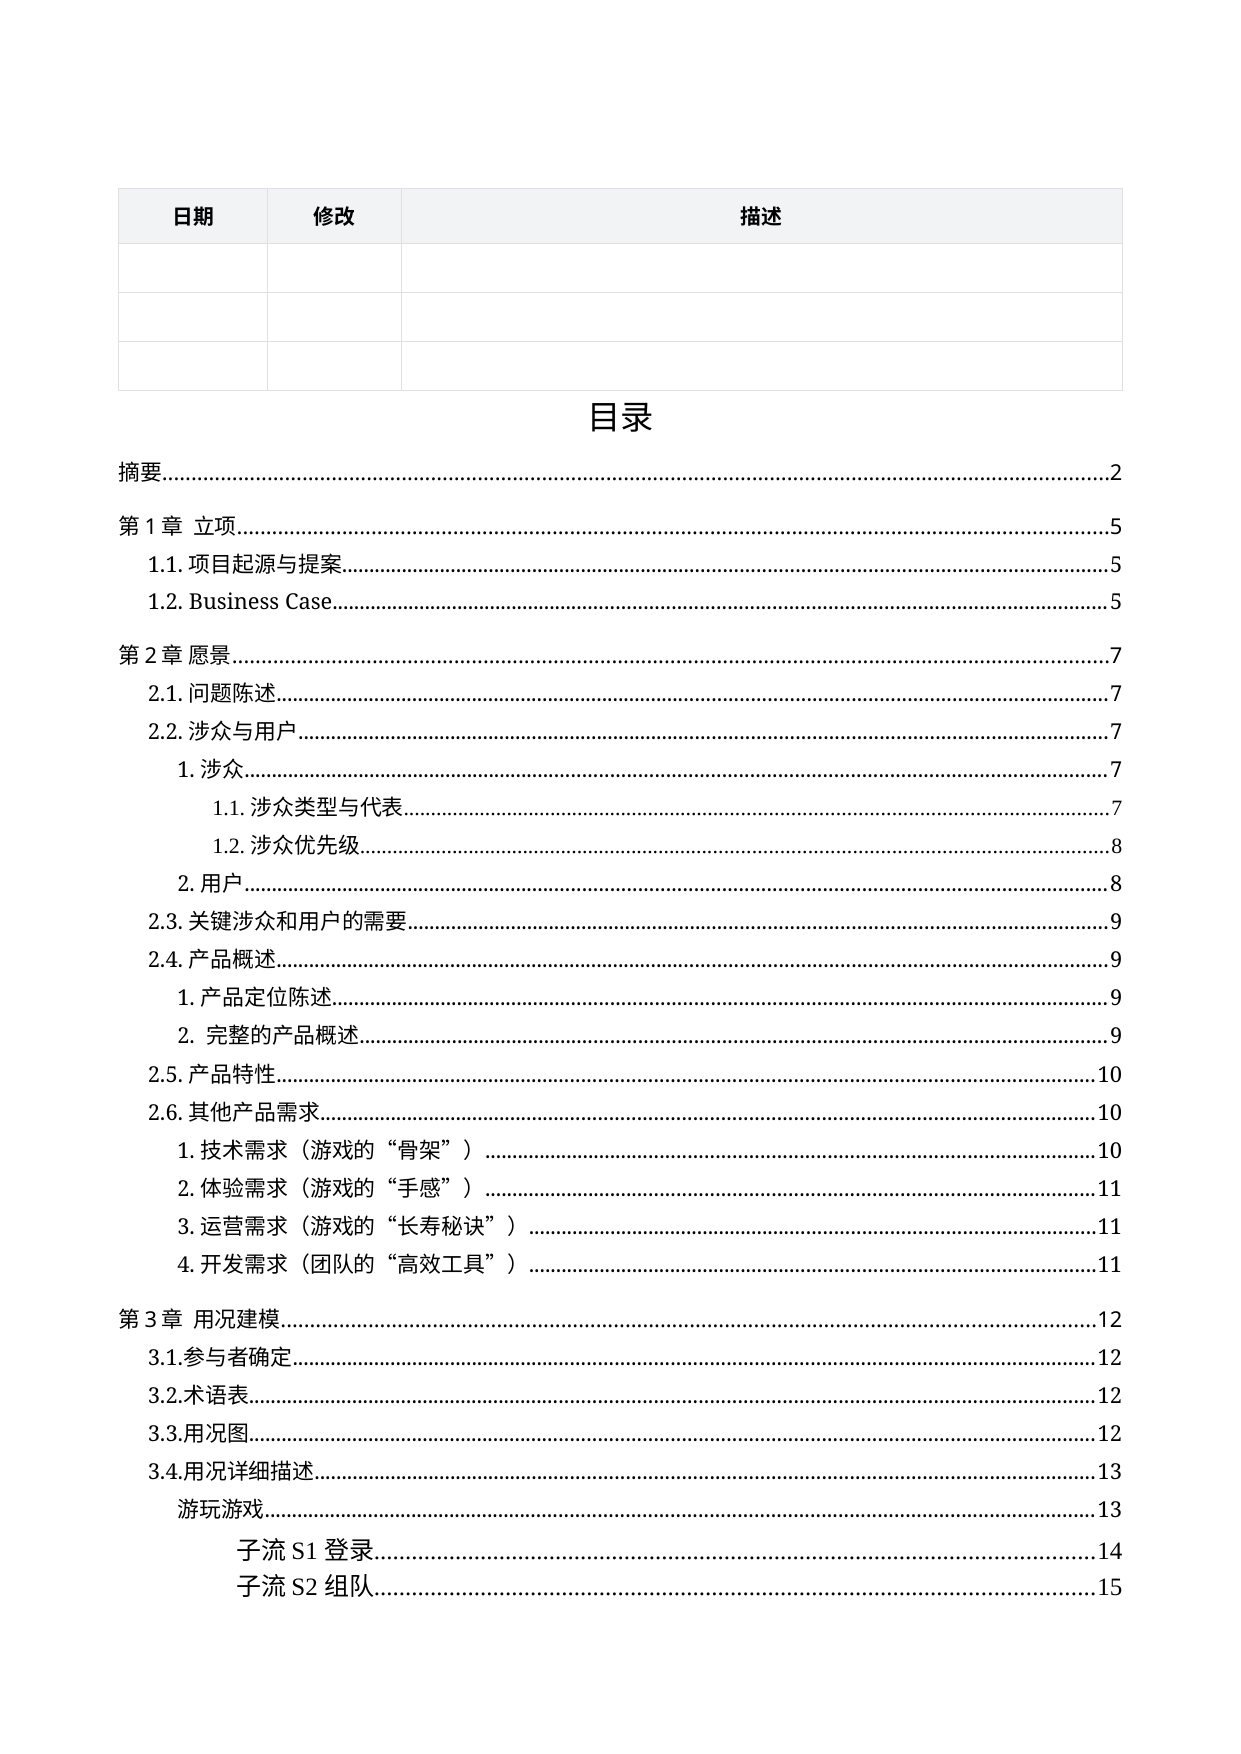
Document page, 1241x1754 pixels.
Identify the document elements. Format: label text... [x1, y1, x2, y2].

table_cell [119, 342, 267, 390]
text 第2章 愿景 7 [118, 638, 1122, 669]
text 2.3. 关键涉众和用户的需要 9 [148, 904, 1122, 936]
text 2. 用户 8 [177, 866, 1122, 898]
text 1. 产品定位陈述 9 [177, 980, 1122, 1012]
table_cell [402, 244, 1122, 292]
table_cell [119, 293, 267, 341]
table_header 修改 [268, 189, 401, 243]
text 4. 开发需求（团队的“高效工具”） 11 [177, 1247, 1122, 1279]
text 2.1. 问题陈述 7 [148, 676, 1122, 707]
text 子流S1 登录 14 [236, 1530, 1122, 1567]
text 1. 技术需求（游戏的“骨架”） 10 [177, 1133, 1122, 1164]
text 游玩游戏 13 [177, 1492, 1122, 1524]
text 1.2. Business Case 5 [148, 586, 1122, 615]
text 2.2. 涉众与用户 7 [148, 714, 1122, 746]
table_cell [268, 342, 401, 390]
table_cell [402, 342, 1122, 390]
text 3. 运营需求（游戏的“长寿秘诀”） 11 [177, 1209, 1122, 1241]
text 3.4.用况详细描述 13 [148, 1454, 1122, 1486]
text 2.6. 其他产品需求 10 [148, 1095, 1122, 1126]
table_header 描述 [402, 189, 1122, 243]
text 1. 涉众 7 [177, 752, 1122, 784]
text 子流S2 组队 15 [236, 1567, 1122, 1603]
table_cell [268, 244, 401, 292]
text 第3章 用况建模 12 [118, 1302, 1122, 1333]
text 3.3.用况图 12 [148, 1416, 1122, 1448]
text 2.4. 产品概述 9 [148, 942, 1122, 974]
text 2. 完整的产品概述 9 [177, 1018, 1122, 1050]
text 第1章 立项 5 [118, 509, 1122, 541]
table_cell [402, 293, 1122, 341]
text 3.2.术语表 12 [148, 1378, 1122, 1409]
text 摘要 2 [118, 455, 1122, 487]
text 2. 体验需求（游戏的“手感”） 11 [177, 1171, 1122, 1203]
text 2.5. 产品特性 10 [148, 1057, 1122, 1088]
text 3.1.参与者确定 12 [148, 1340, 1122, 1371]
text 1.1. 项目起源与提案 5 [148, 547, 1122, 579]
table_header 日期 [119, 189, 267, 243]
text 1.1. 涉众类型与代表 7 [207, 790, 1122, 822]
table_cell [268, 293, 401, 341]
subtitle 目录 [118, 391, 1122, 439]
table_cell [119, 244, 267, 292]
text 1.2. 涉众优先级 8 [207, 828, 1122, 860]
